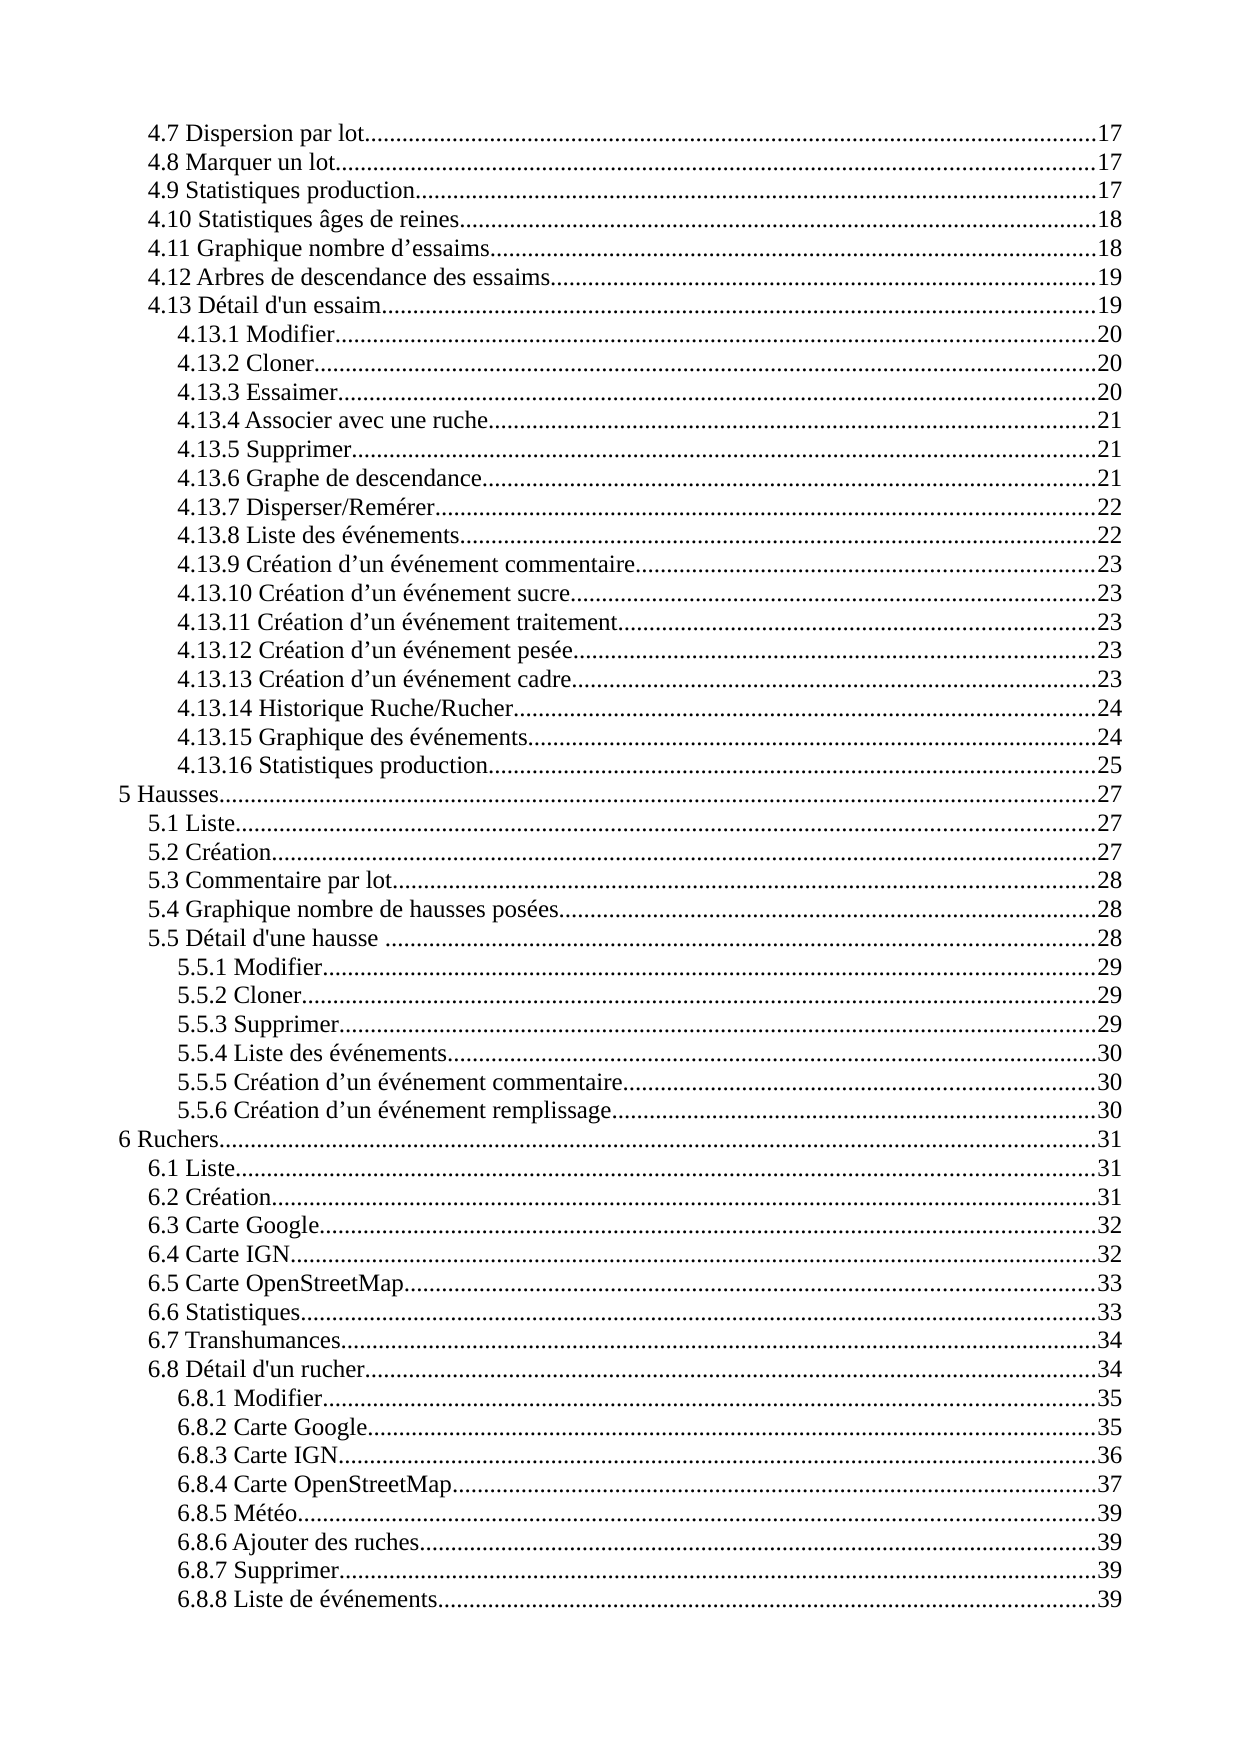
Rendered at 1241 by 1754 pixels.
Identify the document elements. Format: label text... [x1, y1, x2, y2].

text 5.5.3 Supprimer 29 [177, 1009, 1122, 1038]
text 6.5 Carte OpenStreetMap 33 [148, 1268, 1122, 1297]
text 4.13.9 Création d’un événement commentaire 23 [177, 549, 1122, 578]
text 5.5.6 Création d’un événement remplissage 30 [177, 1096, 1122, 1124]
text 6.8.4 Carte OpenStreetMap 37 [177, 1469, 1122, 1498]
text 6.8.2 Carte Google 35 [177, 1412, 1122, 1441]
text 6.8.1 Modifier 35 [177, 1383, 1122, 1412]
text 4.13.11 Création d’un événement traitement 23 [177, 607, 1122, 636]
text 4.13.4 Associer avec une ruche 21 [177, 406, 1122, 434]
text 4.13.12 Création d’un événement pesée 23 [177, 636, 1122, 664]
text 6.2 Création 31 [148, 1182, 1122, 1211]
text 4.10 Statistiques âges de reines 18 [148, 204, 1122, 233]
text 4.13.10 Création d’un événement sucre 23 [177, 578, 1122, 607]
text 4.13.2 Cloner 20 [177, 348, 1122, 377]
text 4.12 Arbres de descendance des essaims 19 [148, 262, 1122, 291]
text 6.4 Carte IGN 32 [148, 1239, 1122, 1268]
text 4.13 Détail d'un essaim 19 [148, 291, 1122, 319]
text 5 Hausses 27 [118, 779, 1122, 808]
text 4.13.13 Création d’un événement cadre 23 [177, 664, 1122, 693]
text 4.13.7 Disperser/Remérer 22 [177, 492, 1122, 521]
text 5.5.2 Cloner 29 [177, 981, 1122, 1009]
text 4.13.8 Liste des événements 22 [177, 521, 1122, 549]
text 5.5.5 Création d’un événement commentaire 30 [177, 1067, 1122, 1096]
text 5.3 Commentaire par lot 28 [148, 866, 1122, 894]
text 4.13.15 Graphique des événements 24 [177, 722, 1122, 751]
text 5.4 Graphique nombre de hausses posées 28 [148, 894, 1122, 923]
text 4.13.14 Historique Ruche/Rucher 24 [177, 693, 1122, 722]
text 4.7 Dispersion par lot 17 [148, 118, 1122, 147]
text 4.9 Statistiques production 17 [148, 176, 1122, 204]
text 6.3 Carte Google 32 [148, 1211, 1122, 1239]
text 6.7 Transhumances 34 [148, 1326, 1122, 1354]
text 5.5.4 Liste des événements 30 [177, 1038, 1122, 1067]
text 6.8.5 Météo 39 [177, 1498, 1122, 1527]
text 4.13.6 Graphe de descendance 21 [177, 463, 1122, 492]
text 4.11 Graphique nombre d’essaims 18 [148, 233, 1122, 262]
text 5.1 Liste 27 [148, 808, 1122, 837]
text 4.13.5 Supprimer 21 [177, 434, 1122, 463]
text 6.8.8 Liste de événements 39 [177, 1584, 1122, 1613]
text 6.8.3 Carte IGN 36 [177, 1441, 1122, 1469]
text 4.8 Marquer un lot 17 [148, 147, 1122, 176]
text 5.5.1 Modifier 29 [177, 952, 1122, 981]
text 6 Ruchers 31 [118, 1124, 1122, 1153]
text 5.5 Détail d'une hausse 28 [148, 923, 1122, 952]
text 5.2 Création 27 [148, 837, 1122, 866]
text 4.13.3 Essaimer 20 [177, 377, 1122, 406]
text 6.8.7 Supprimer 39 [177, 1556, 1122, 1584]
text 4.13.16 Statistiques production 25 [177, 751, 1122, 779]
text 6.6 Statistiques 33 [148, 1297, 1122, 1326]
text 6.8.6 Ajouter des ruches 39 [177, 1527, 1122, 1556]
text 6.1 Liste 31 [148, 1153, 1122, 1182]
text 6.8 Détail d'un rucher 34 [148, 1354, 1122, 1383]
text 4.13.1 Modifier 20 [177, 319, 1122, 348]
